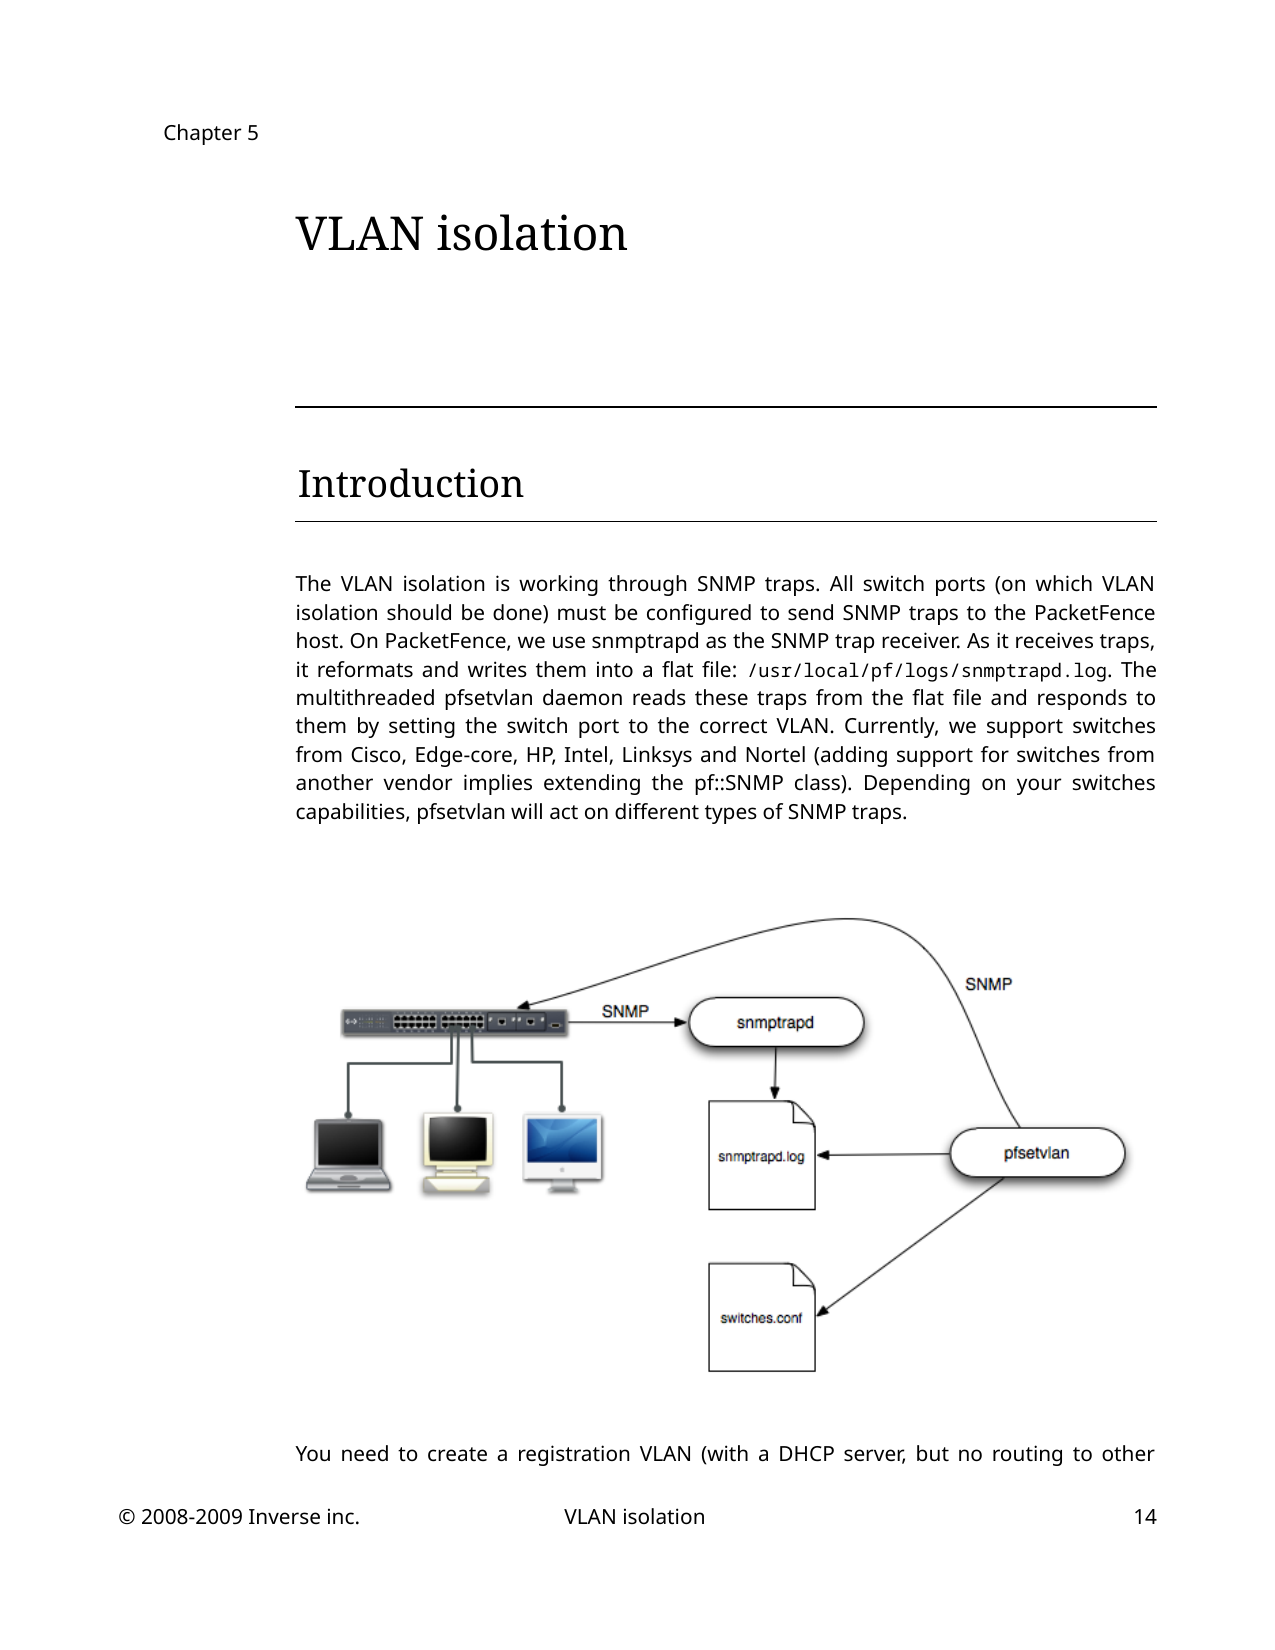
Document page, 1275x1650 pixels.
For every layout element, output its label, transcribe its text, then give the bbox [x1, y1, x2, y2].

subtitle VLAN isolation [295, 201, 1157, 406]
subtitle Introduction [295, 458, 1157, 521]
text You need to create a registration VLAN (with a DHCP server, but no routing to other [295, 1439, 1157, 1467]
picture [290, 902, 1153, 1387]
text The VLAN isolation is working through SNMP traps. All switch ports (on which VLAN isolation should be done) must be configured to send SNMP traps to the PacketFence host. On PacketFence, we use snmptrapd as the SNMP trap receiver. As it receives traps, it reformats and writes them into a flat file: /usr/local/pf/logs/snmptrapd.log. The multithreaded pfsetvlan daemon reads these traps from the flat file and responds to them by setting the switch port to the correct VLAN. Currently, we support switches from Cisco, Edge-core, HP, Intel, Linksys and Nortel (adding support for switches from another vendor implies extending the pf::SNMP class). Depending on your switches capabilities, pfsetvlan will act on different types of SNMP traps. [295, 569, 1157, 825]
